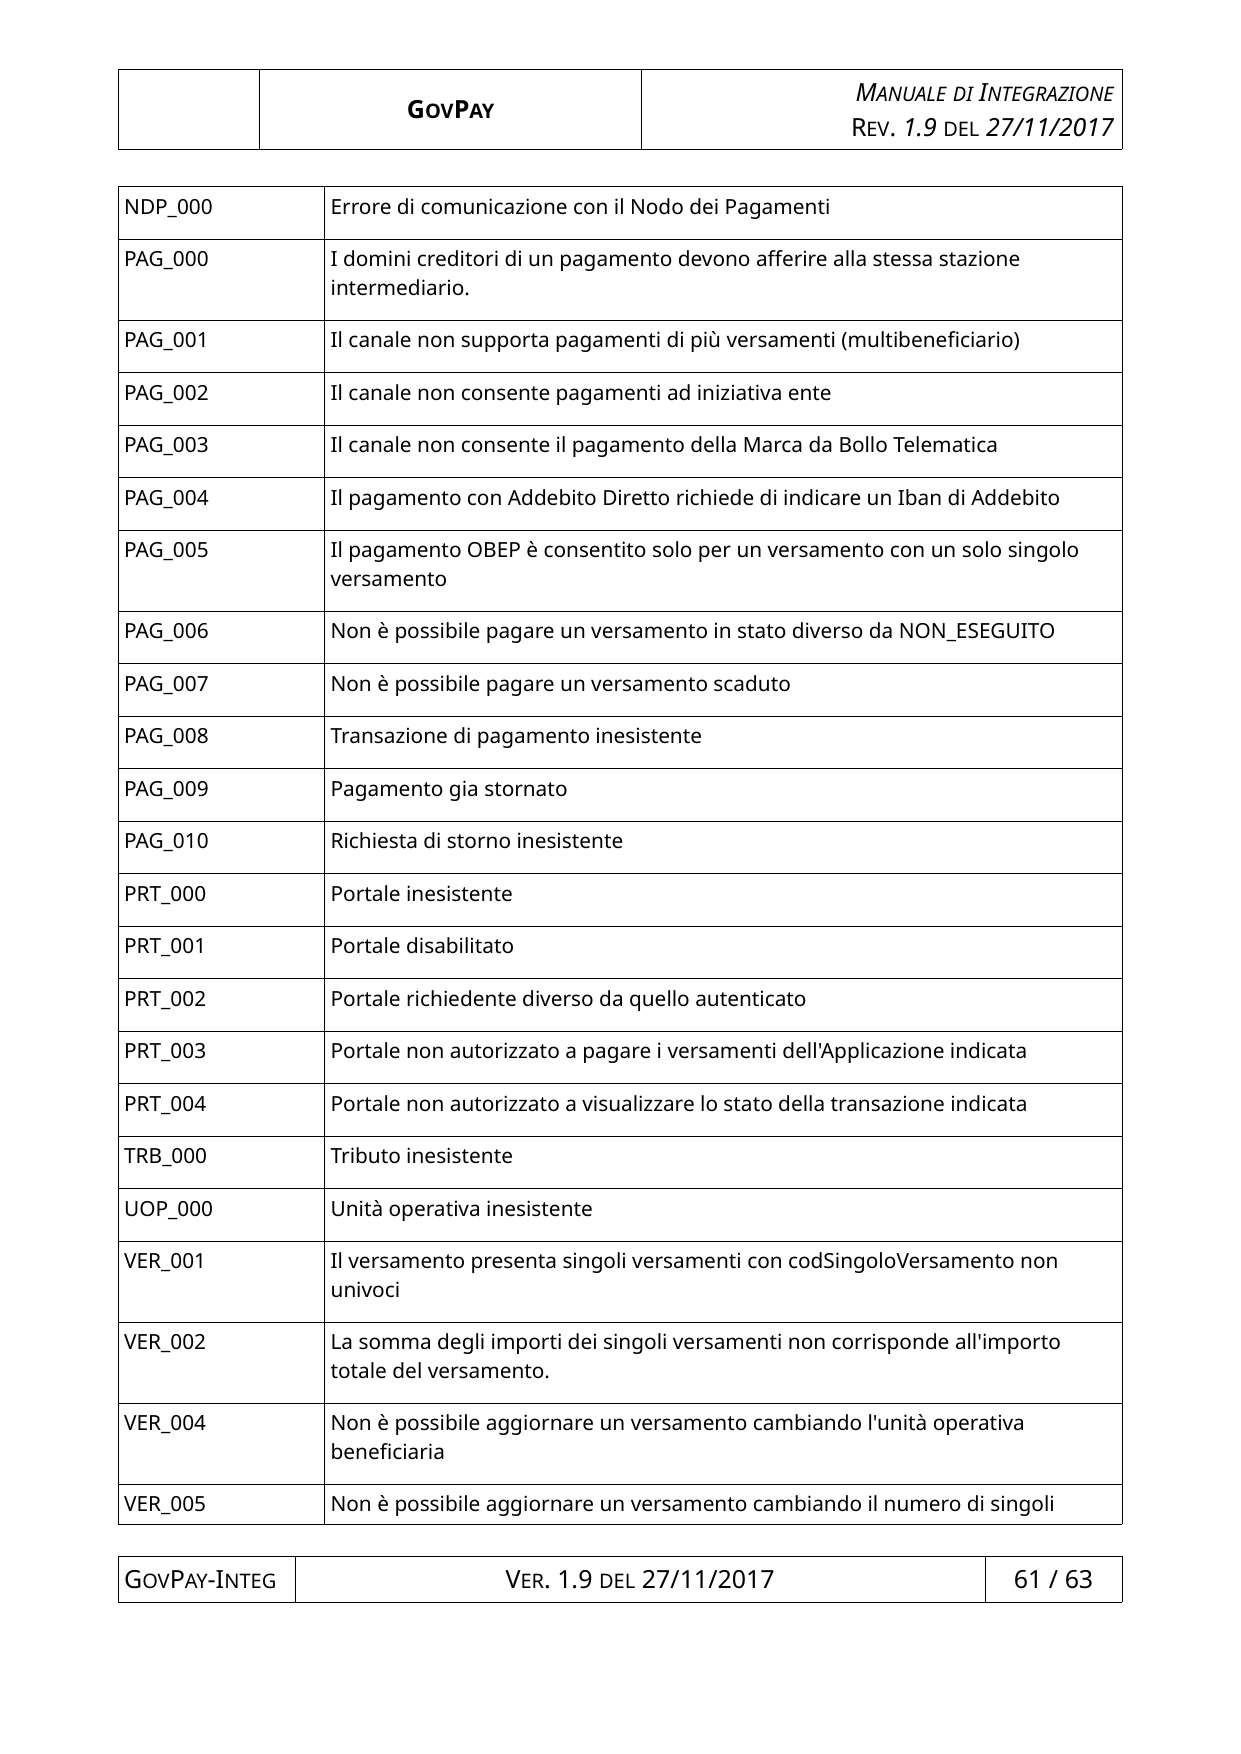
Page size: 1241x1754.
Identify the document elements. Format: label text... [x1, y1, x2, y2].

table_cell PAG_003 [119, 426, 324, 477]
table_cell Il versamento presenta singoli versamenti con codSingoloVersamento non univoci [325, 1242, 1122, 1322]
table_cell Non è possibile aggiornare un versamento cambiando l'unità operativa beneficiaria [325, 1404, 1122, 1483]
table_cell Unità operativa inesistente [325, 1189, 1122, 1241]
table_cell PAG_002 [119, 373, 324, 425]
table_cell Tributo inesistente [325, 1137, 1122, 1188]
table_cell PAG_000 [119, 240, 324, 320]
table_cell PAG_007 [119, 664, 324, 716]
table_cell PAG_006 [119, 612, 324, 663]
table_cell PRT_000 [119, 874, 324, 926]
table_cell Portale inesistente [325, 874, 1122, 926]
table_cell Portale non autorizzato a visualizzare lo stato della transazione indicata [325, 1084, 1122, 1136]
table_cell Transazione di pagamento inesistente [325, 717, 1122, 768]
table_cell UOP_000 [119, 1189, 324, 1241]
table_cell Non è possibile pagare un versamento scaduto [325, 664, 1122, 716]
table_cell Portale non autorizzato a pagare i versamenti dell'Applicazione indicata [325, 1032, 1122, 1083]
table_cell Il canale non consente pagamenti ad iniziativa ente [325, 373, 1122, 425]
table_cell Il pagamento con Addebito Diretto richiede di indicare un Iban di Addebito [325, 478, 1122, 530]
table_cell PAG_001 [119, 321, 324, 372]
table_cell VER_002 [119, 1323, 324, 1402]
table_cell Portale richiedente diverso da quello autenticato [325, 979, 1122, 1031]
table_cell PRT_002 [119, 979, 324, 1031]
table_cell Richiesta di storno inesistente [325, 822, 1122, 873]
table_cell PRT_001 [119, 927, 324, 978]
table_cell PRT_003 [119, 1032, 324, 1083]
table_cell PAG_008 [119, 717, 324, 768]
table_cell Portale disabilitato [325, 927, 1122, 978]
table_cell PAG_004 [119, 478, 324, 530]
table_cell Pagamento gia stornato [325, 769, 1122, 821]
table_cell Non è possibile pagare un versamento in stato diverso da NON_ESEGUITO [325, 612, 1122, 663]
table_cell Non è possibile aggiornare un versamento cambiando il numero di singoli [325, 1485, 1122, 1523]
table_cell PRT_004 [119, 1084, 324, 1136]
table_cell VER_004 [119, 1404, 324, 1483]
table_cell PAG_005 [119, 531, 324, 611]
table_cell I domini creditori di un pagamento devono afferire alla stessa stazione intermediario. [325, 240, 1122, 320]
table_cell Il pagamento OBEP è consentito solo per un versamento con un solo singolo versamento [325, 531, 1122, 611]
table_cell VER_005 [119, 1485, 324, 1523]
table_cell VER_001 [119, 1242, 324, 1322]
table_cell NDP_000 [119, 187, 324, 239]
table_cell Il canale non supporta pagamenti di più versamenti (multibeneficiario) [325, 321, 1122, 372]
table_cell PAG_009 [119, 769, 324, 821]
table_cell Errore di comunicazione con il Nodo dei Pagamenti [325, 187, 1122, 239]
table_cell TRB_000 [119, 1137, 324, 1188]
table_cell PAG_010 [119, 822, 324, 873]
table_cell La somma degli importi dei singoli versamenti non corrisponde all'importo totale del versamento. [325, 1323, 1122, 1402]
table_cell Il canale non consente il pagamento della Marca da Bollo Telematica [325, 426, 1122, 477]
